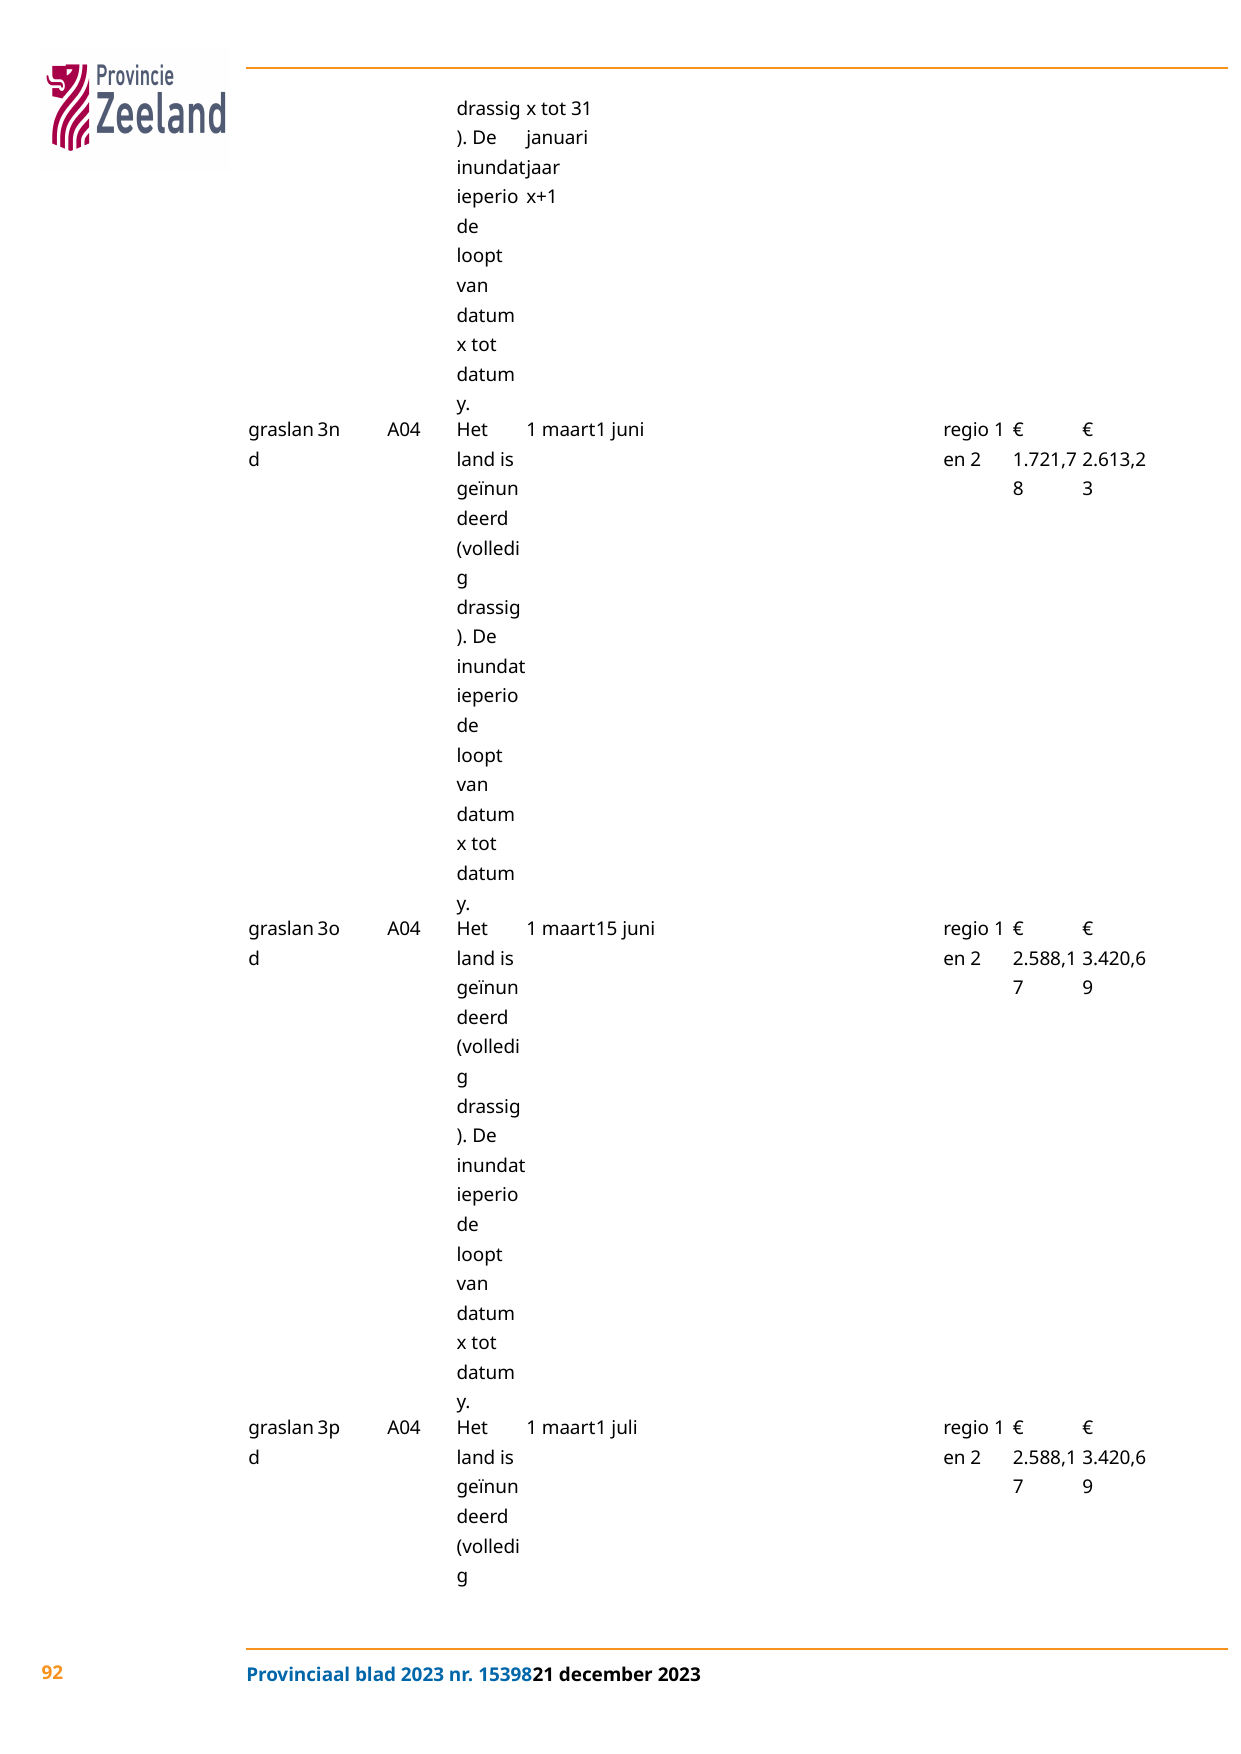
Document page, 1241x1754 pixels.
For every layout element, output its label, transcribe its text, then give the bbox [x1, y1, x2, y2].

table_cell [665, 416, 734, 915]
table_cell 3o [318, 915, 387, 1414]
table_cell [665, 1415, 734, 1588]
picture [41, 47, 231, 172]
table_cell regio 1 en 2 [943, 915, 1013, 1414]
table_cell [735, 416, 804, 915]
table_cell 1 juni [596, 416, 665, 915]
table_cell [874, 915, 943, 1414]
table_cell [1013, 95, 1082, 416]
table_cell [874, 416, 943, 915]
table_cell € 3.420,69 [1082, 1415, 1152, 1588]
table_cell 1 maart [526, 915, 596, 1414]
table_cell [804, 95, 873, 416]
table_cell drassig). De inundatieperiode loopt van datum x tot datum y. [456, 95, 526, 416]
table_cell € 1.721,78 [1013, 416, 1082, 915]
table_cell regio 1 en 2 [943, 416, 1013, 915]
table_cell grasland [248, 915, 317, 1414]
table_cell 1 juli [596, 1415, 665, 1588]
table_cell grasland [248, 1415, 317, 1588]
table_cell [387, 95, 456, 416]
table_cell [804, 416, 873, 915]
table_cell A04 [387, 1415, 456, 1588]
table_cell Het land is geïnundeerd (volledig drassig). De inundatieperiode loopt van datum x tot datum y. [456, 915, 526, 1414]
table_cell [1082, 95, 1152, 416]
table_cell 1 maart [526, 1415, 596, 1588]
table_cell Het land is geïnundeerd (volledig [456, 1415, 526, 1588]
table_cell € 3.420,69 [1082, 915, 1152, 1414]
table_cell [318, 95, 387, 416]
table_cell € 2.588,17 [1013, 915, 1082, 1414]
table_cell [735, 95, 804, 416]
table_cell [596, 95, 665, 416]
table_cell x tot 31 januari jaar x+1 [526, 95, 596, 416]
table_cell [874, 1415, 943, 1588]
table_cell [665, 95, 734, 416]
table_cell A04 [387, 416, 456, 915]
table_cell [735, 1415, 804, 1588]
table_cell 1 maart [526, 416, 596, 915]
table_cell A04 [387, 915, 456, 1414]
table_cell [665, 915, 734, 1414]
table_cell € 2.588,17 [1013, 1415, 1082, 1588]
table_cell Het land is geïnundeerd (volledig drassig). De inundatieperiode loopt van datum x tot datum y. [456, 416, 526, 915]
table_cell [735, 915, 804, 1414]
table_cell € 2.613,23 [1082, 416, 1152, 915]
table_cell regio 1 en 2 [943, 1415, 1013, 1588]
table_cell [804, 915, 873, 1414]
table_cell [248, 95, 317, 416]
table_cell 15 juni [596, 915, 665, 1414]
table_cell grasland [248, 416, 317, 915]
table_cell 3p [318, 1415, 387, 1588]
table_cell 3n [318, 416, 387, 915]
table_cell [943, 95, 1013, 416]
table_cell [874, 95, 943, 416]
table_cell [804, 1415, 873, 1588]
